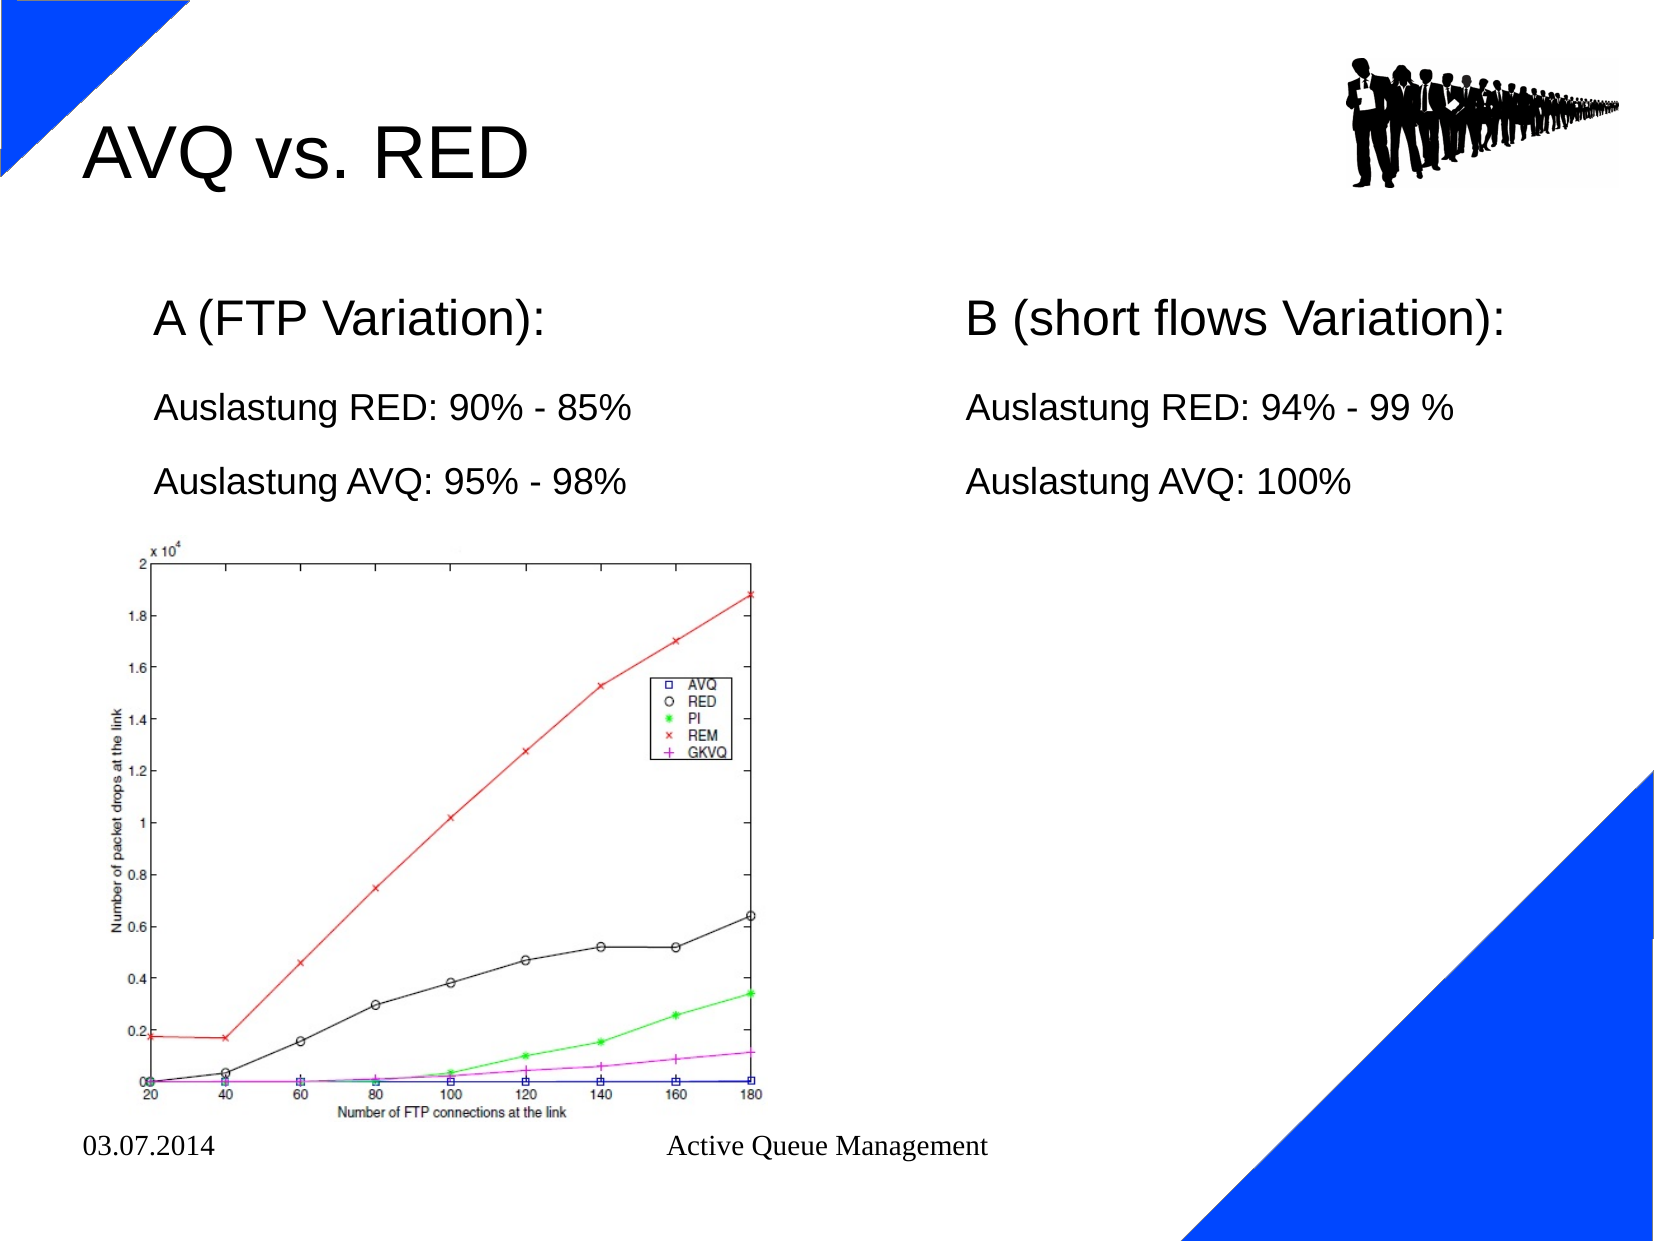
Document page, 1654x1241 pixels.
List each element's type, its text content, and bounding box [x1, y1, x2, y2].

list A (FTP Variation): B (short flows Variation): Auslastung RED: 90% - 85% Auslastung RED: 94% - 99 % Auslastung AVQ: 95% - 98% Auslastung AVQ: 100% [82, 290, 1571, 1109]
text_box [0, 0, 190, 177]
text_box [1180, 770, 1654, 1241]
title AVQ vs. RED [82, 49, 1571, 257]
picture [1346, 58, 1619, 188]
picture [106, 535, 768, 1123]
